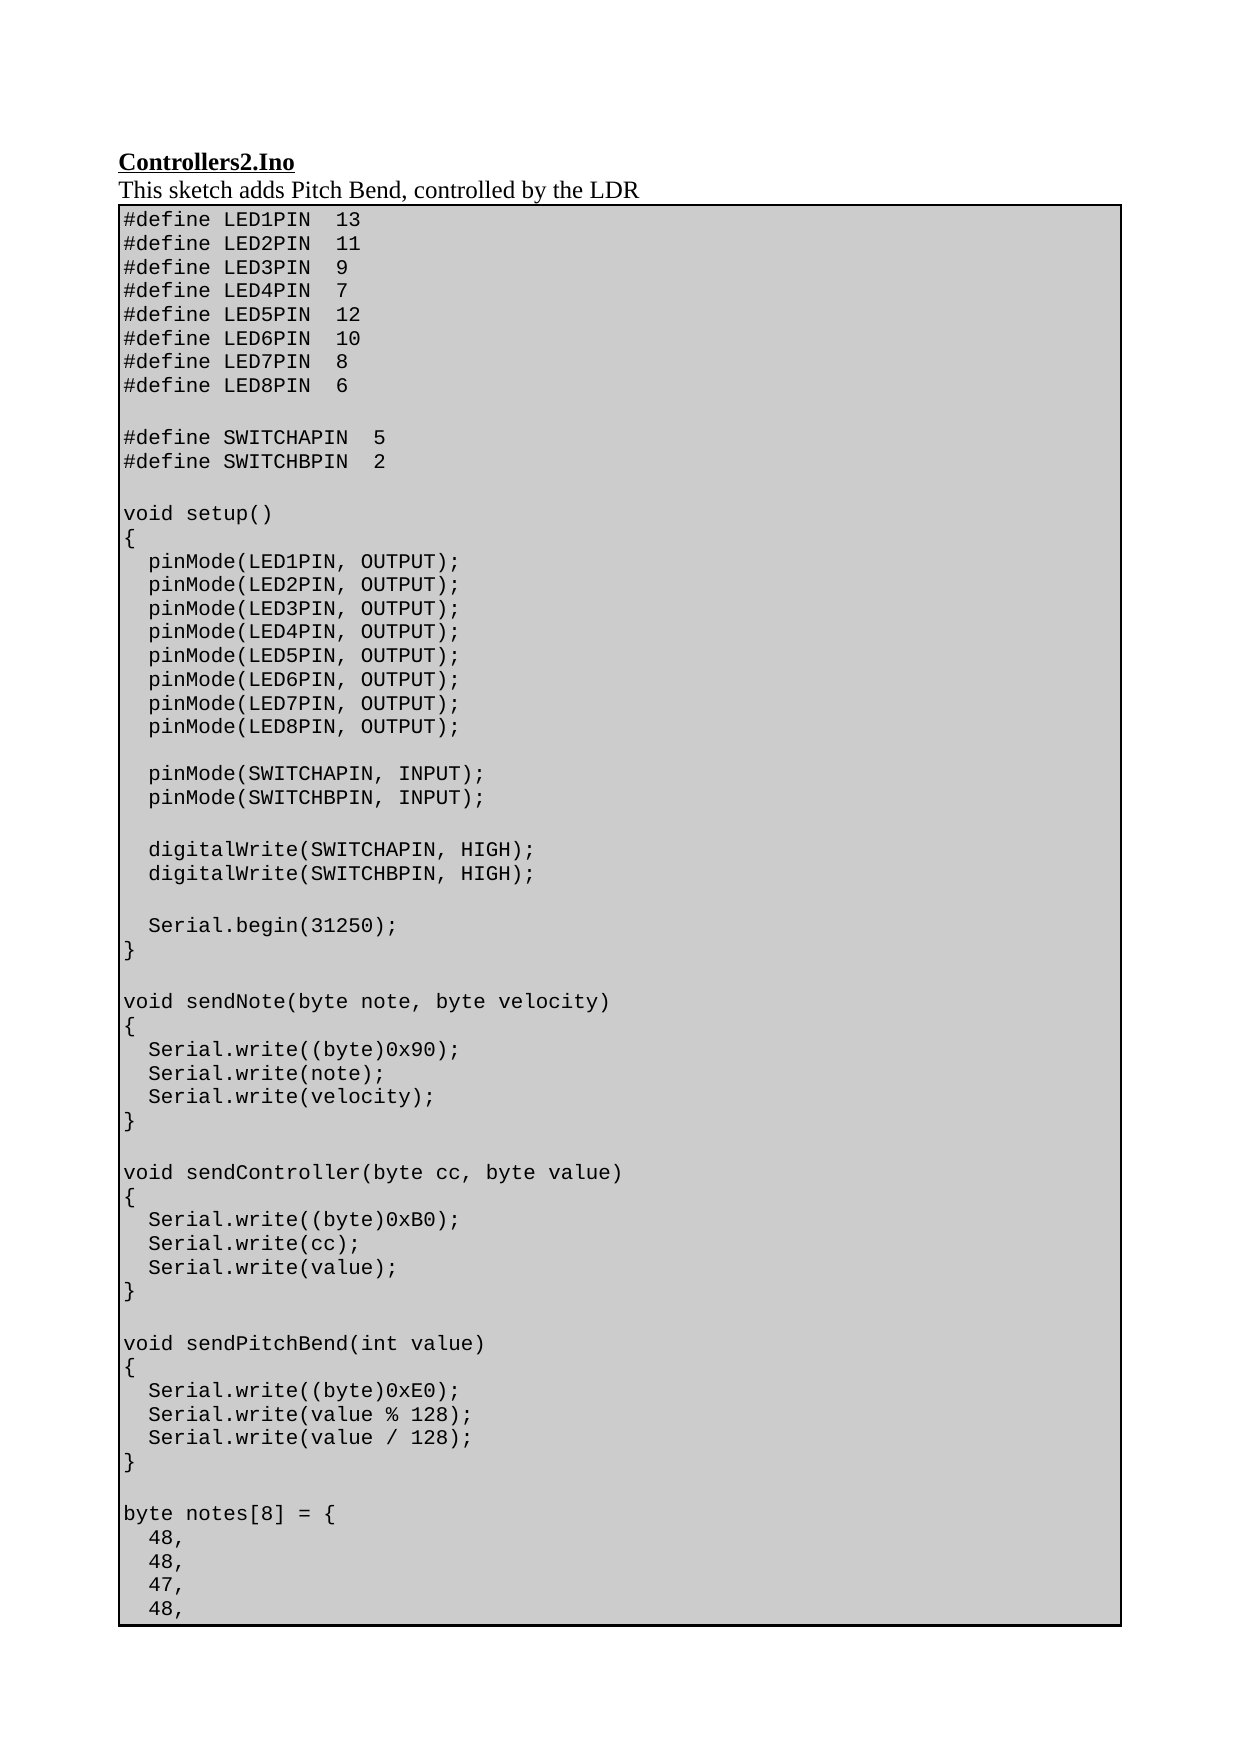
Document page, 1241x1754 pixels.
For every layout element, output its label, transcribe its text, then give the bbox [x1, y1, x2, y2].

text digitalWrite(SWITCHAPIN, HIGH); [120, 834, 1120, 858]
text pinMode(LED4PIN, OUTPUT); [120, 617, 1120, 640]
text Serial.write(note); [120, 1057, 1120, 1081]
text void sendController(byte cc, byte value) [120, 1157, 1120, 1181]
text } [120, 934, 1120, 958]
text 48, [120, 1593, 1120, 1624]
text pinMode(LED2PIN, OUTPUT); [120, 569, 1120, 593]
text { [120, 1010, 1120, 1034]
text pinMode(SWITCHBPIN, INPUT); [120, 782, 1120, 806]
text { [120, 1181, 1120, 1204]
text Serial.write(cc); [120, 1228, 1120, 1252]
text #define SWITCHBPIN 2 [120, 446, 1120, 469]
text Serial.write(value % 128); [120, 1399, 1120, 1422]
text } [120, 1446, 1120, 1470]
text pinMode(LED7PIN, OUTPUT); [120, 687, 1120, 711]
text #define LED3PIN 9 [120, 252, 1120, 275]
text 48, [120, 1546, 1120, 1569]
text Serial.write((byte)0x90); [120, 1034, 1120, 1057]
text #define LED2PIN 11 [120, 228, 1120, 252]
text } [120, 1105, 1120, 1128]
text #define LED6PIN 10 [120, 323, 1120, 346]
text { [120, 1351, 1120, 1375]
text Controllers2.Ino [118, 147, 1122, 176]
text Serial.write((byte)0xE0); [120, 1375, 1120, 1399]
text pinMode(LED6PIN, OUTPUT); [120, 664, 1120, 687]
text { [120, 522, 1120, 546]
text Serial.write(value); [120, 1252, 1120, 1275]
text void sendPitchBend(int value) [120, 1328, 1120, 1351]
text #define SWITCHAPIN 5 [120, 422, 1120, 446]
text #define LED1PIN 13 [120, 206, 1120, 228]
text This sketch adds Pitch Bend, controlled by the LDR [118, 176, 1122, 204]
text pinMode(LED5PIN, OUTPUT); [120, 640, 1120, 664]
text 48, [120, 1522, 1120, 1546]
text 47, [120, 1569, 1120, 1593]
text pinMode(LED8PIN, OUTPUT); [120, 711, 1120, 735]
text Serial.write(velocity); [120, 1081, 1120, 1105]
text pinMode(SWITCHAPIN, INPUT); [120, 758, 1120, 782]
text pinMode(LED3PIN, OUTPUT); [120, 593, 1120, 617]
text #define LED5PIN 12 [120, 299, 1120, 323]
text #define LED7PIN 8 [120, 346, 1120, 370]
text digitalWrite(SWITCHBPIN, HIGH); [120, 858, 1120, 882]
text Serial.begin(31250); [120, 911, 1120, 934]
text byte notes[8] = { [120, 1498, 1120, 1522]
text #define LED4PIN 7 [120, 275, 1120, 299]
text Serial.write(value / 128); [120, 1422, 1120, 1446]
text void sendNote(byte note, byte velocity) [120, 987, 1120, 1010]
text pinMode(LED1PIN, OUTPUT); [120, 546, 1120, 569]
text void setup() [120, 498, 1120, 522]
text Serial.write((byte)0xB0); [120, 1204, 1120, 1228]
text #define LED8PIN 6 [120, 370, 1120, 393]
text } [120, 1275, 1120, 1299]
